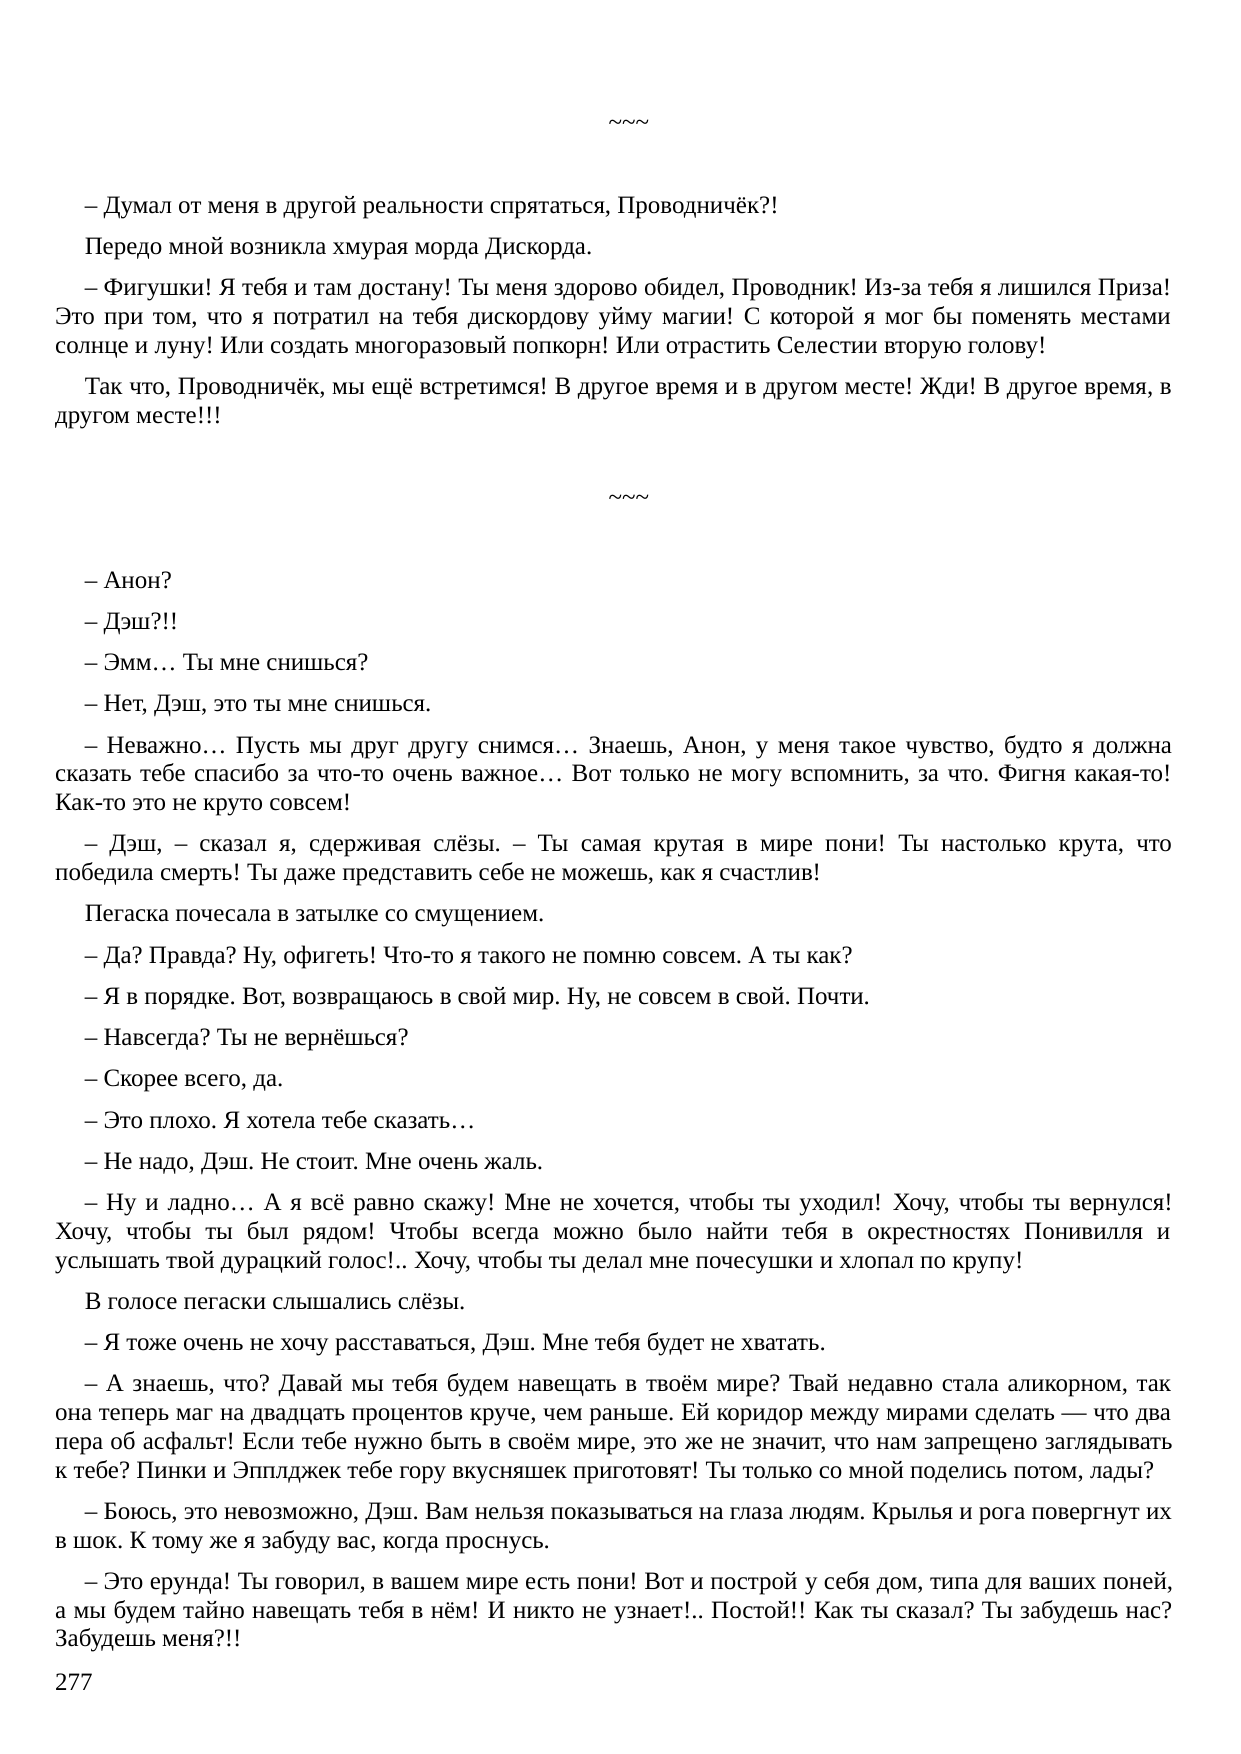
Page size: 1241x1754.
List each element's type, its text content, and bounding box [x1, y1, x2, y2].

text – Эмм… Ты мне снишься? [55, 647, 1173, 676]
text Передо мной возникла хмурая морда Дискорда. [55, 231, 1173, 260]
text – Неважно… Пусть мы друг другу снимся… Знаешь, Анон, у меня такое чувство, будто я должна сказать тебе спасибо за что-то очень важное… Вот только не могу вспомнить, за что. Фигня какая-то! Как-то это не круто совсем! [55, 730, 1173, 816]
text ~~~ [55, 107, 1173, 136]
text В голосе пегаски слышались слёзы. [55, 1286, 1173, 1315]
text – Фигушки! Я тебя и там достану! Ты меня здорово обидел, Проводник! Из-за тебя я лишился Приза! Это при том, что я потратил на тебя дискордову уйму магии! С которой я мог бы поменять местами солнце и луну! Или создать многоразовый попкорн! Или отрастить Селестии вторую голову! [55, 272, 1173, 358]
text – Скорее всего, да. [55, 1063, 1173, 1092]
text – Боюсь, это невозможно, Дэш. Вам нельзя показываться на глаза людям. Крылья и рога повергнут их в шок. К тому же я забуду вас, когда проснусь. [55, 1496, 1173, 1553]
text – Да? Правда? Ну, офигеть! Что-то я такого не помню совсем. А ты как? [55, 940, 1173, 968]
text – Это плохо. Я хотела тебе сказать… [55, 1105, 1173, 1133]
text ~~~ [55, 482, 1173, 511]
text – А знаешь, что? Давай мы тебя будем навещать в твоём мире? Твай недавно стала аликорном, так она теперь маг на двадцать процентов круче, чем раньше. Ей коридор между мирами сделать — что два пера об асфальт! Если тебе нужно быть в своём мире, это же не значит, что нам запрещено заглядывать к тебе? Пинки и Эпплджек тебе гору вкусняшек приготовят! Ты только со мной поделись потом, лады? [55, 1368, 1173, 1483]
text – Нет, Дэш, это ты мне снишься. [55, 688, 1173, 717]
text – Анон? [55, 565, 1173, 593]
text – Дэш, – сказал я, сдерживая слёзы. – Ты самая крутая в мире пони! Ты настолько крута, что победила смерть! Ты даже представить себе не можешь, как я счастлив! [55, 828, 1173, 886]
text – Не надо, Дэш. Не стоит. Мне очень жаль. [55, 1146, 1173, 1175]
text – Дэш?!! [55, 606, 1173, 635]
text – Я тоже очень не хочу расставаться, Дэш. Мне тебя будет не хватать. [55, 1327, 1173, 1356]
text – Это ерунда! Ты говорил, в вашем мире есть пони! Вот и построй у себя дом, типа для ваших поней, а мы будем тайно навещать тебя в нём! И никто не узнает!.. Постой!! Как ты сказал? Ты забудешь нас? Забудешь меня?!! [55, 1566, 1173, 1652]
text – Навсегда? Ты не вернёшься? [55, 1022, 1173, 1051]
text – Думал от меня в другой реальности спрятаться, Проводничёк?! [55, 190, 1173, 218]
text – Ну и ладно… А я всё равно скажу! Мне не хочется, чтобы ты уходил! Хочу, чтобы ты вернулся! Хочу, чтобы ты был рядом! Чтобы всегда можно было найти тебя в окрестностях Понивилля и услышать твой дурацкий голос!.. Хочу, чтобы ты делал мне почесушки и хлопал по крупу! [55, 1187, 1173, 1273]
text – Я в порядке. Вот, возвращаюсь в свой мир. Ну, не совсем в свой. Почти. [55, 981, 1173, 1010]
text Пегаска почесала в затылке со смущением. [55, 898, 1173, 927]
text Так что, Проводничёк, мы ещё встретимся! В другое время и в другом месте! Жди! В другое время, в другом месте!!! [55, 371, 1173, 428]
